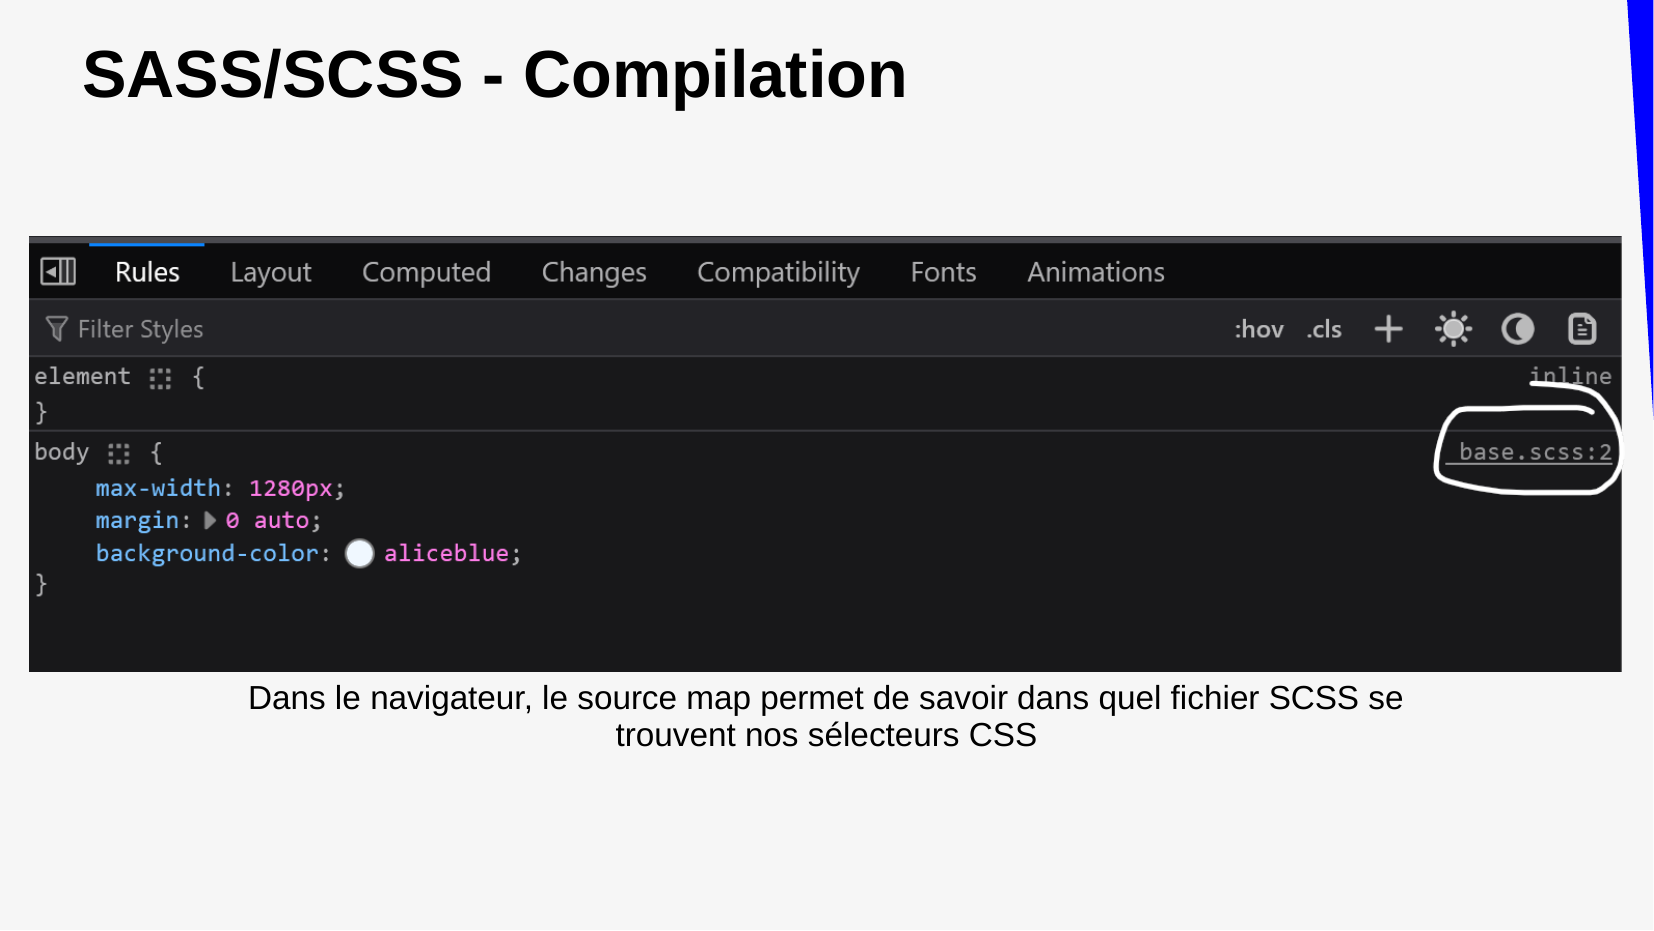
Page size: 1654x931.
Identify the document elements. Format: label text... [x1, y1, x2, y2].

picture [29, 236, 1625, 673]
text_box Dans le navigateur, le source map permet de savoir dans quel fichier SCSS se trouvent nos sélecteurs CSS [221, 673, 1433, 761]
title SASS/SCSS - Compilation [82, 37, 1571, 114]
text_box [1627, 0, 1654, 428]
